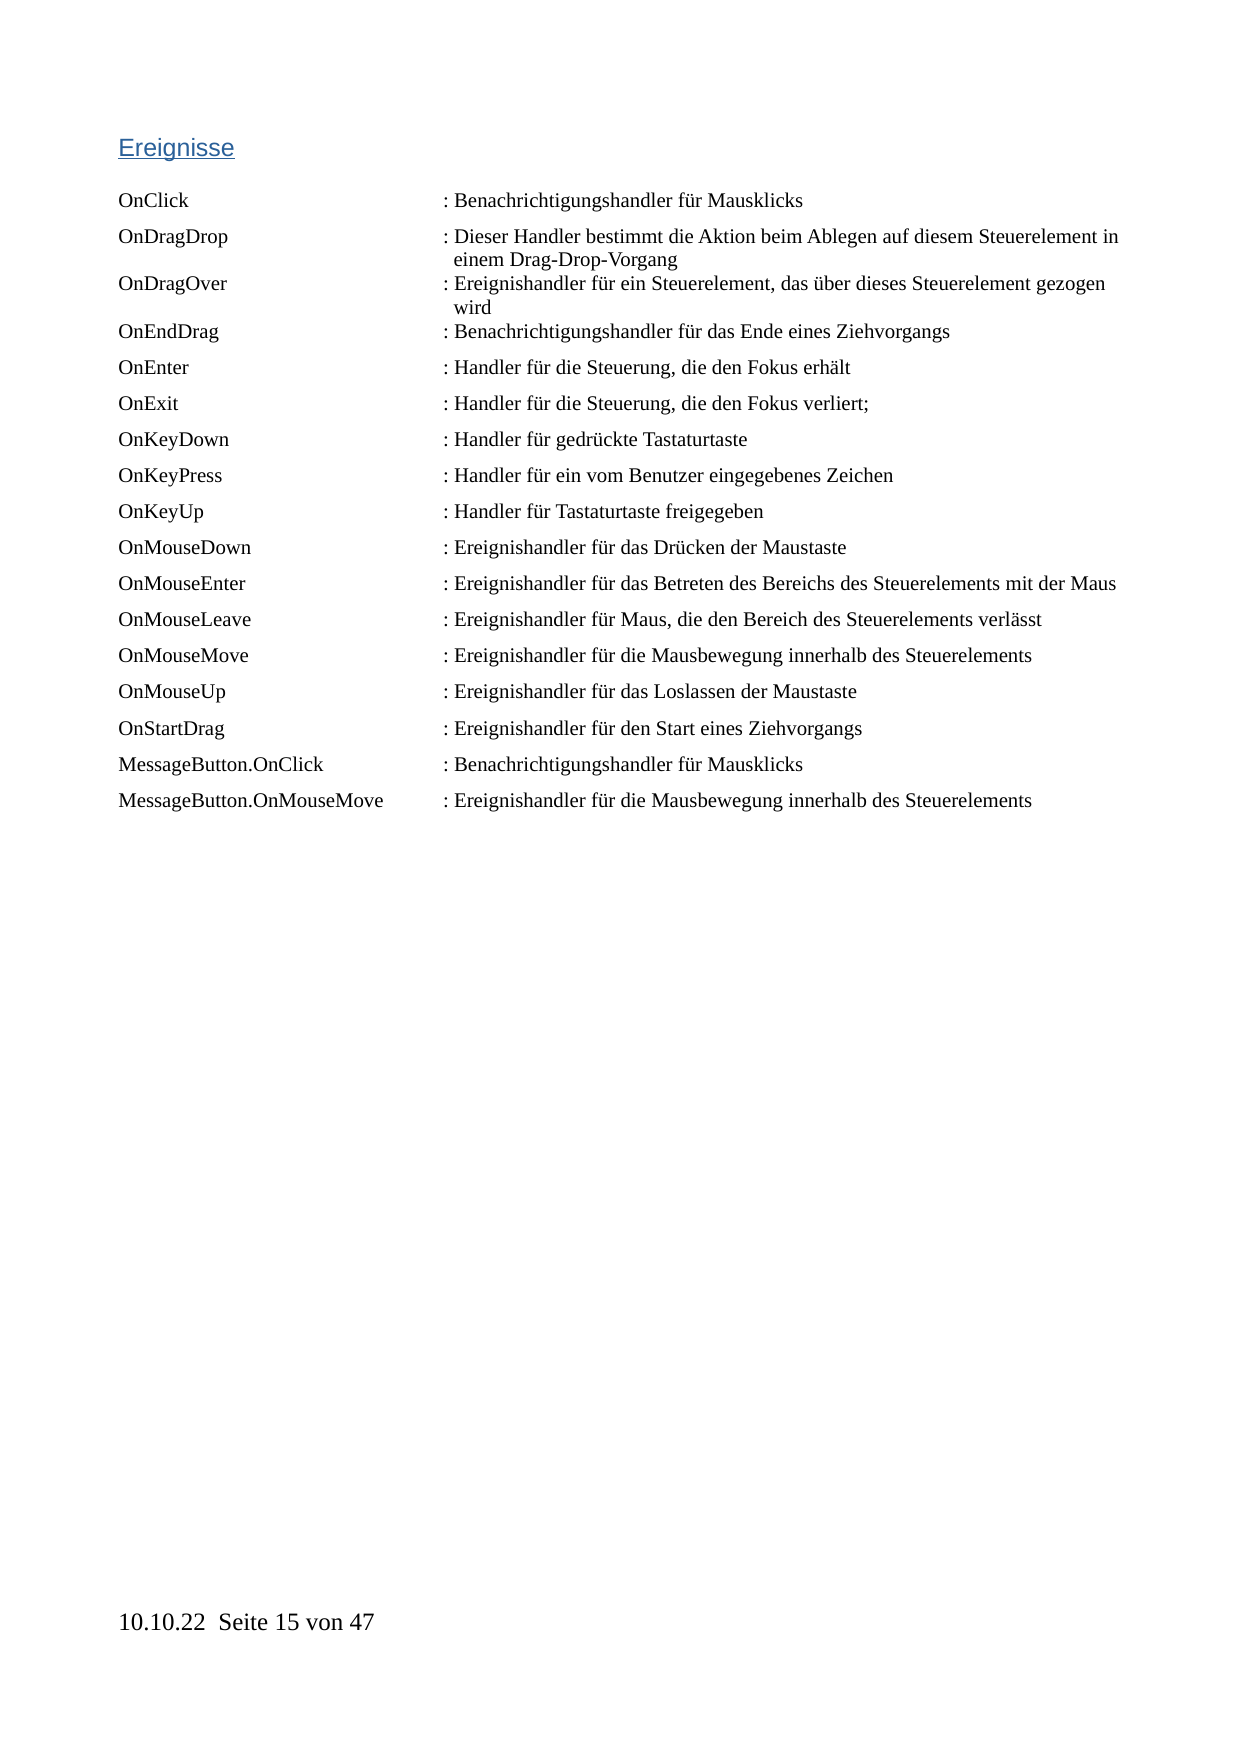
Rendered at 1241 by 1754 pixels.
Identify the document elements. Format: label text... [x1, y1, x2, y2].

subtitle Ereignisse [118, 133, 1122, 161]
text OnMouseEnter : Ereignishandler für das Betreten des Bereichs des Steuerelements mit der Maus [118, 571, 1122, 595]
text OnKeyDown : Handler für gedrückte Tastaturtaste [118, 427, 1122, 451]
text OnEndDrag : Benachrichtigungshandler für das Ende eines Ziehvorgangs [118, 319, 1122, 343]
text OnDragDrop : Dieser Handler bestimmt die Aktion beim Ablegen auf diesem Steuerelement in einem Drag-Drop-Vorgang [118, 224, 1122, 272]
text OnMouseMove : Ereignishandler für die Mausbewegung innerhalb des Steuerelements [118, 643, 1122, 667]
text OnEnter : Handler für die Steuerung, die den Fokus erhält [118, 355, 1122, 379]
text MessageButton.OnClick : Benachrichtigungshandler für Mausklicks [118, 751, 1122, 776]
text MessageButton.OnMouseMove : Ereignishandler für die Mausbewegung innerhalb des Steuerelements [118, 787, 1122, 812]
text OnMouseUp : Ereignishandler für das Loslassen der Maustaste [118, 679, 1122, 703]
text OnMouseDown : Ereignishandler für das Drücken der Maustaste [118, 535, 1122, 559]
text OnKeyUp : Handler für Tastaturtaste freigegeben [118, 499, 1122, 523]
text OnExit : Handler für die Steuerung, die den Fokus verliert; [118, 391, 1122, 415]
text OnKeyPress : Handler für ein vom Benutzer eingegebenes Zeichen [118, 463, 1122, 487]
text OnClick : Benachrichtigungshandler für Mausklicks [118, 188, 1122, 212]
text OnMouseLeave : Ereignishandler für Maus, die den Bereich des Steuerelements verlässt [118, 607, 1122, 631]
text OnDragOver : Ereignishandler für ein Steuerelement, das über dieses Steuerelement gezogen wird [118, 272, 1122, 319]
text OnStartDrag : Ereignishandler für den Start eines Ziehvorgangs [118, 715, 1122, 739]
